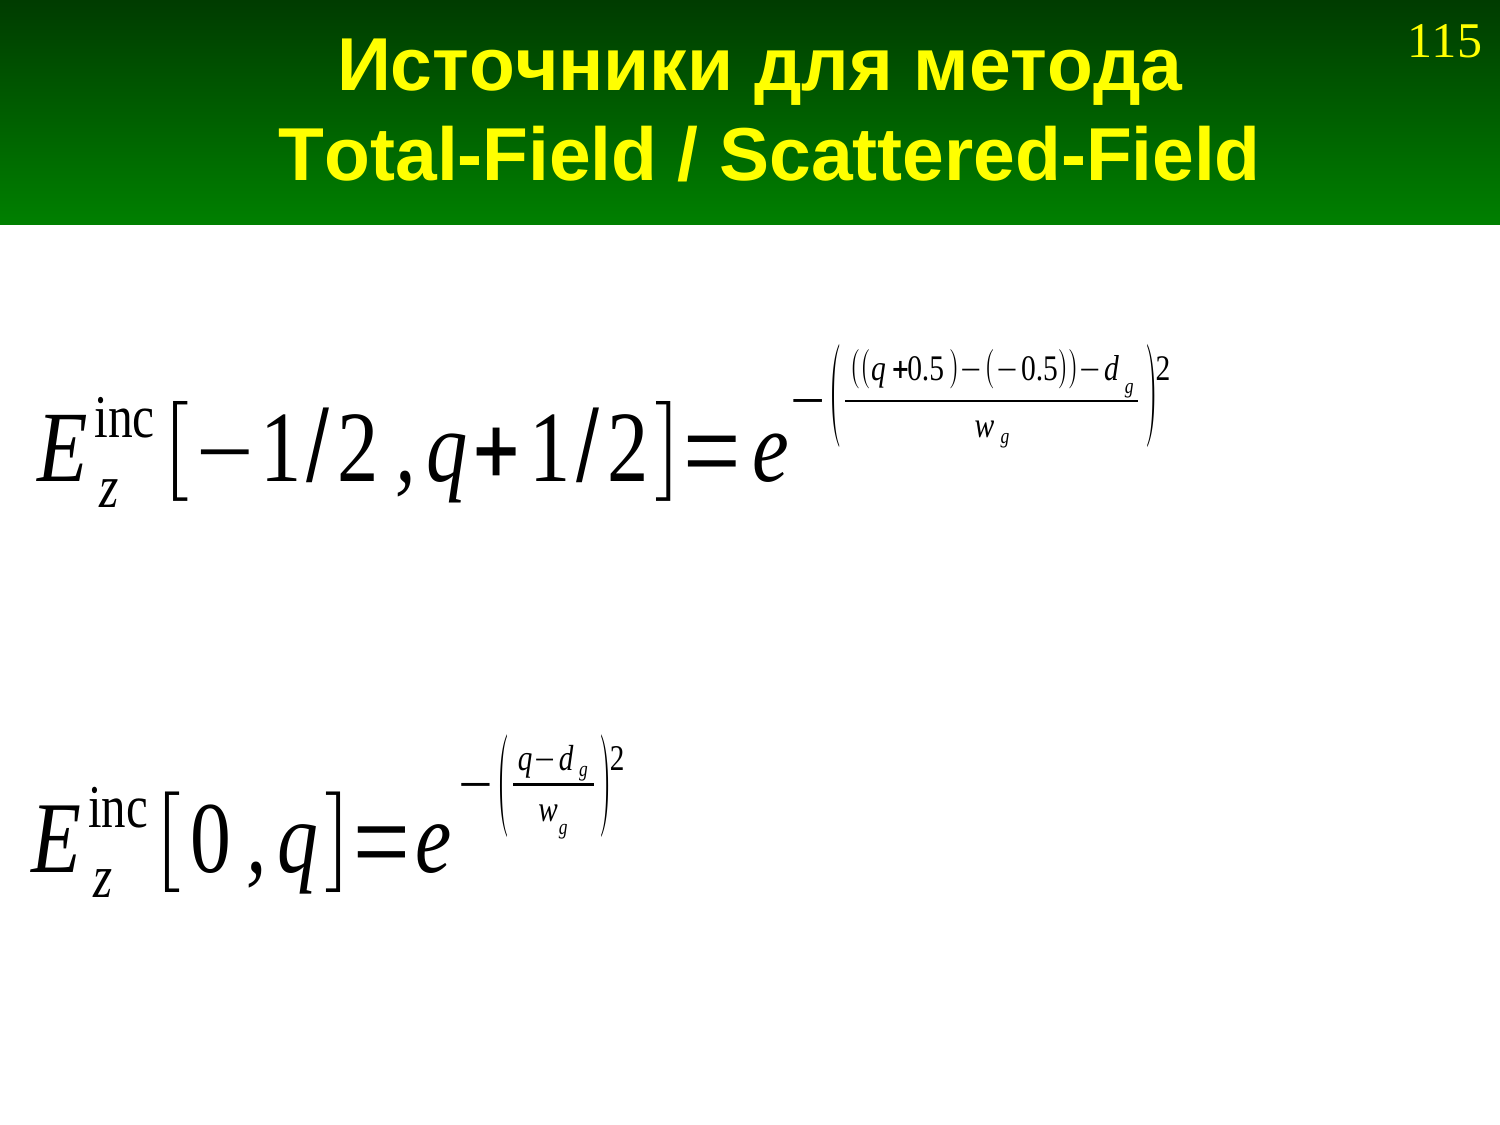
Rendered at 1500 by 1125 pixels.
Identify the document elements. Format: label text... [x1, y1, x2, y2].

title Источники для метода Total-Field / Scattered-Field [100, 7, 1441, 204]
chart [11, 342, 1193, 520]
chart [6, 732, 646, 910]
